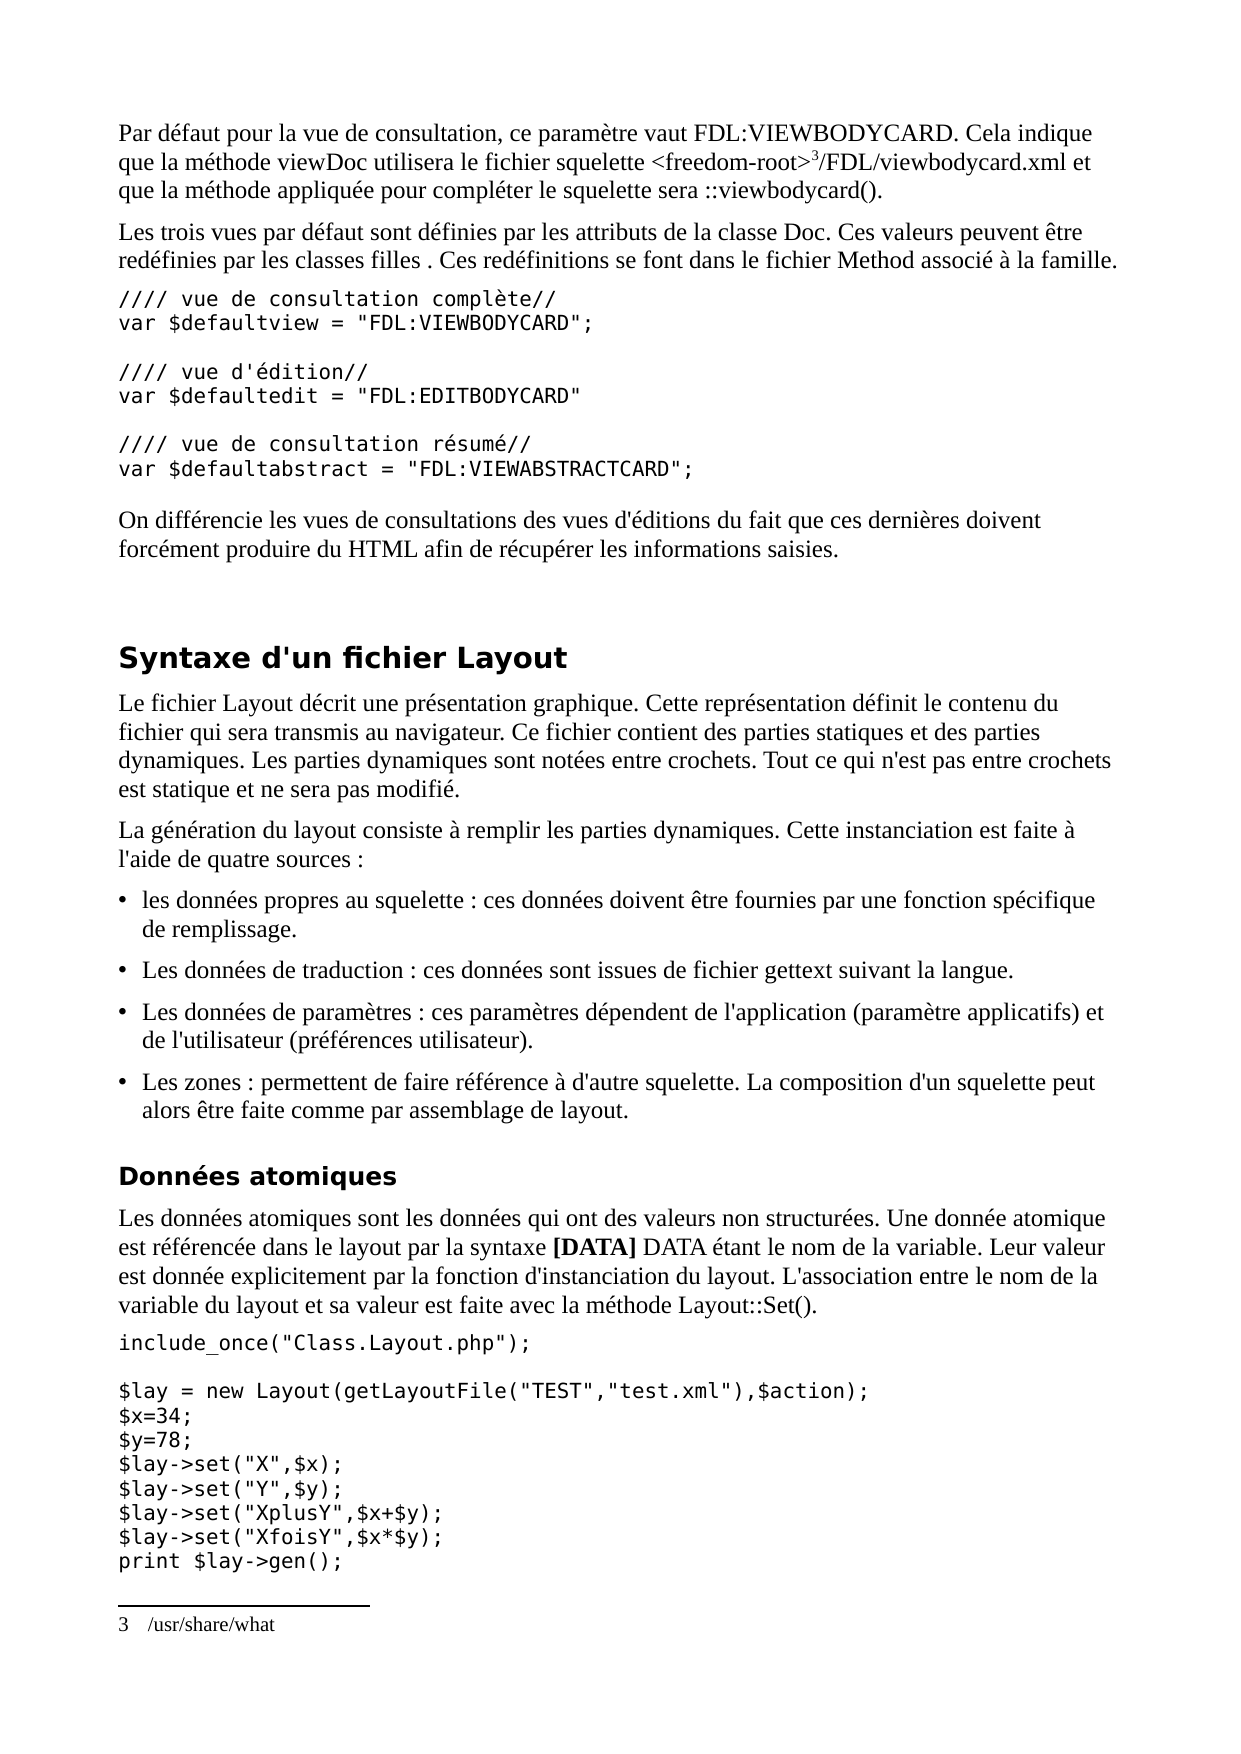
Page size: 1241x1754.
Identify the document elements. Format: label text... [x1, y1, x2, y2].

text Par défaut pour la vue de consultation, ce paramètre vaut FDL:VIEWBODYCARD. Cela indique que la méthode viewDoc utilisera le fichier squelette <freedom-root>/FDL/viewbodycard.xml et que la méthode appliquée pour compléter le squelette sera ::viewbodycard(). [118, 118, 1122, 204]
list Les zones : permettent de faire référence à d'autre squelette. La composition d'un squelette peut alors être faite comme par assemblage de layout. [118, 1067, 1122, 1124]
list Les données de traduction : ces données sont issues de fichier gettext suivant la langue. [118, 956, 1122, 984]
text Les trois vues par défaut sont définies par les attributs de la classe Doc. Ces valeurs peuvent être redéfinies par les classes filles . Ces redéfinitions se font dans le fichier Method associé à la famille. [118, 217, 1122, 274]
text La génération du layout consiste à remplir les parties dynamiques. Cette instanciation est faite à l'aide de quatre sources : [118, 816, 1122, 873]
subtitle Syntaxe d'un fichier Layout [118, 642, 1122, 676]
list Les données de paramètres : ces paramètres dépendent de l'application (paramètre applicatifs) et de l'utilisateur (préférences utilisateur). [118, 997, 1122, 1054]
text On différencie les vues de consultations des vues d'éditions du fait que ces dernières doivent forcément produire du HTML afin de récupérer les informations saisies. [118, 505, 1122, 563]
text Les données atomiques sont les données qui ont des valeurs non structurées. Une donnée atomique est référencée dans le layout par la syntaxe [DATA] DATA étant le nom de la variable. Leur valeur est donnée explicitement par la fonction d'instanciation du layout. L'association entre le nom de la variable du layout et sa valeur est faite avec la méthode Layout::Set(). [118, 1203, 1122, 1318]
text //// vue de consultation complète// var $defaultview = "FDL:VIEWBODYCARD"; //// vue d'édition// var $defaultedit = "FDL:EDITBODYCARD" //// vue de consultation résumé// var $defaultabstract = "FDL:VIEWABSTRACTCARD"; [118, 287, 1122, 505]
text /usr/share/what [118, 1612, 1122, 1636]
text include_once("Class.Layout.php"); $lay = new Layout(getLayoutFile("TEST","test.xml"),$action); $x=34; $y=78; $lay->set("X",$x); $lay->set("Y",$y); $lay->set("XplusY",$x+$y); $lay->set("XfoisY",$x*$y); print $lay->gen(); [118, 1331, 1122, 1598]
subtitle Données atomiques [118, 1162, 1122, 1191]
list les données propres au squelette : ces données doivent être fournies par une fonction spécifique de remplissage. [118, 886, 1122, 943]
text Le fichier Layout décrit une présentation graphique. Cette représentation définit le contenu du fichier qui sera transmis au navigateur. Ce fichier contient des parties statiques et des parties dynamiques. Les parties dynamiques sont notées entre crochets. Tout ce qui n'est pas entre crochets est statique et ne sera pas modifié. [118, 688, 1122, 803]
